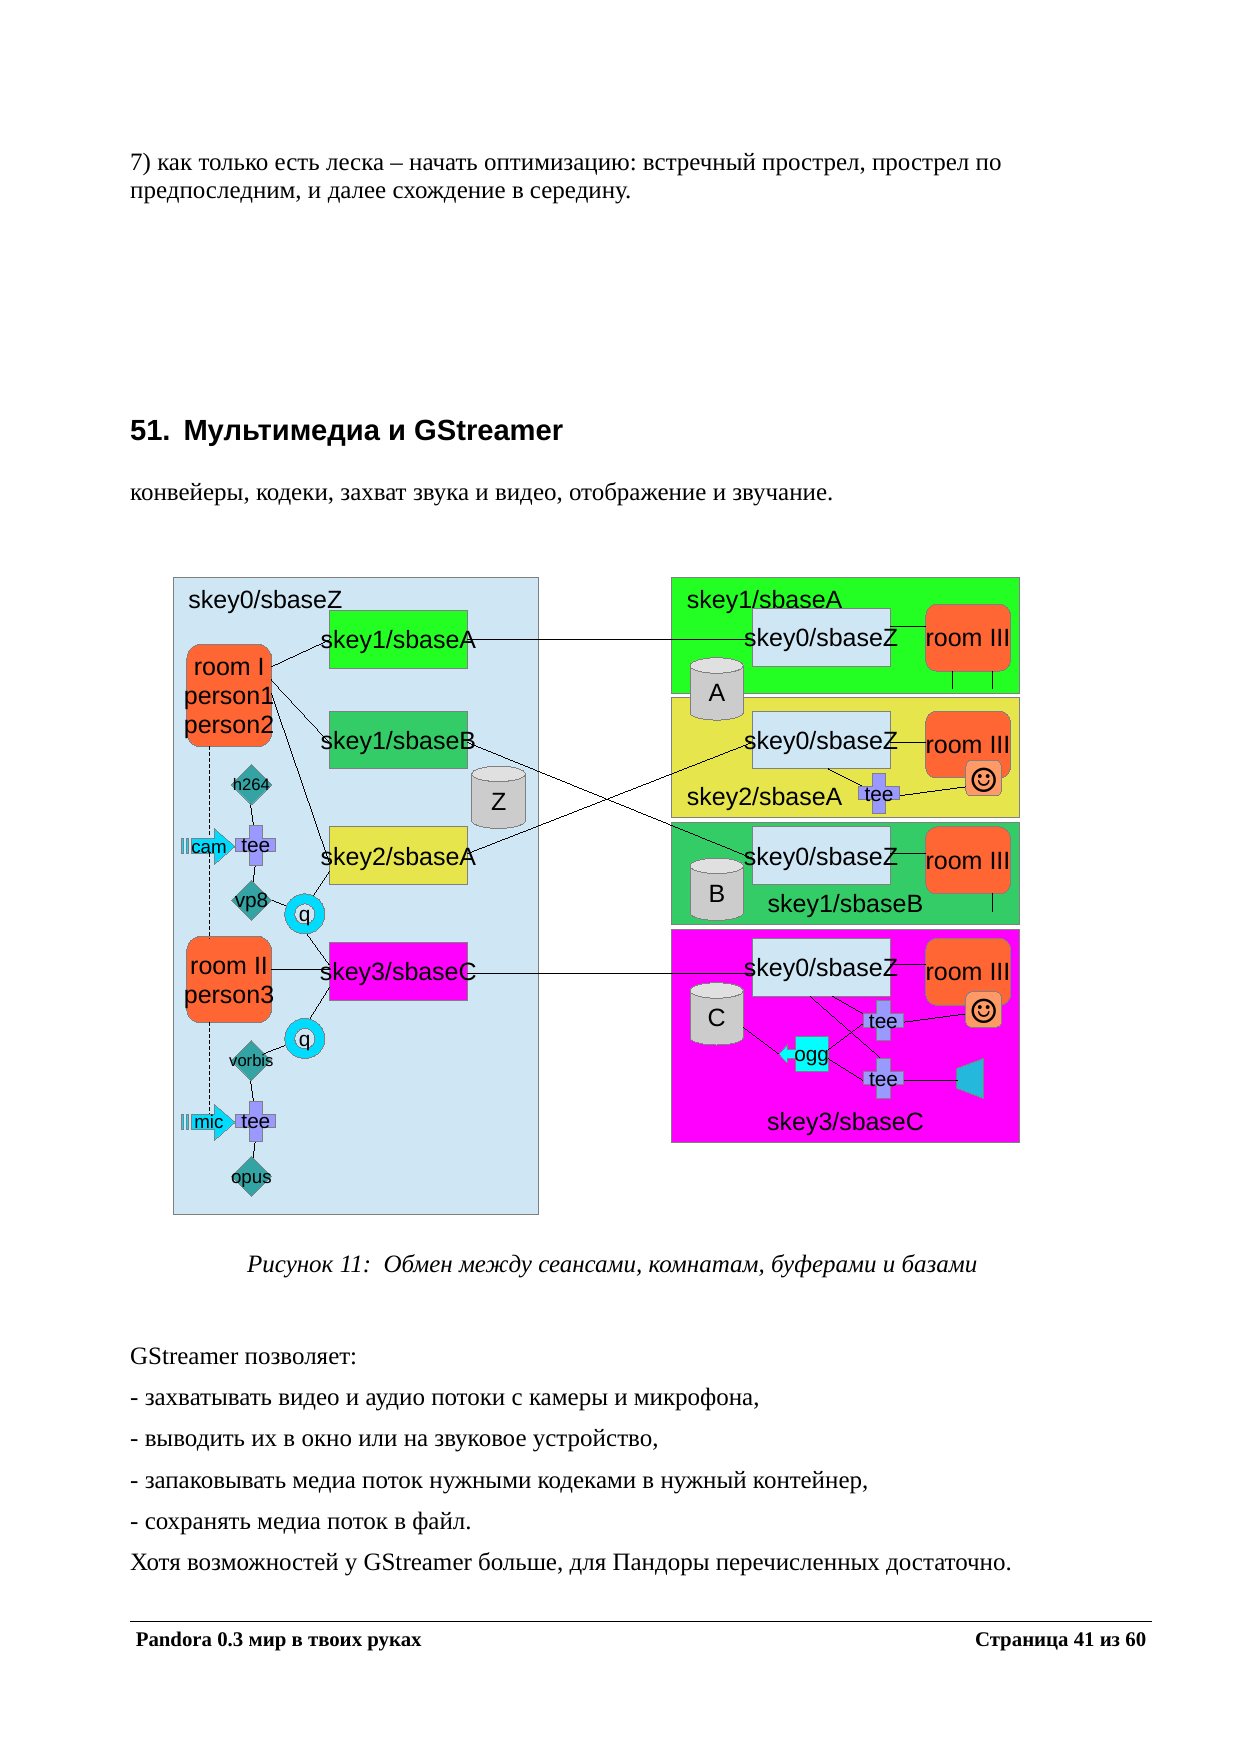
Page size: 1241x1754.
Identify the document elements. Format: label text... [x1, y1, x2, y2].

text конвейеры, кодеки, захват звука и видео, отображение и звучание. [130, 477, 1152, 506]
text - сохранять медиа поток в файл. [130, 1506, 1152, 1535]
subtitle Мультимедиа и GStreamer [130, 413, 1152, 447]
text - захватывать видео и аудио потоки с камеры и микрофона, [130, 1382, 1152, 1411]
text 7) как только есть леска – начать оптимизацию: встречный прострел, прострел по предпоследним, и далее схождение в середину. [130, 147, 1152, 204]
text - выводить их в окно или на звуковое устройство, [130, 1423, 1152, 1452]
text Хотя возможностей у GStreamer больше, для Пандоры перечисленных достаточно. [130, 1547, 1152, 1576]
text GStreamer позволяет: [130, 1341, 1152, 1370]
text Рисунок 11: Обмен между сеансами, комнатам, буферами и базами [127, 1249, 1099, 1278]
text - запаковывать медиа поток нужными кодеками в нужный контейнер, [130, 1465, 1152, 1493]
